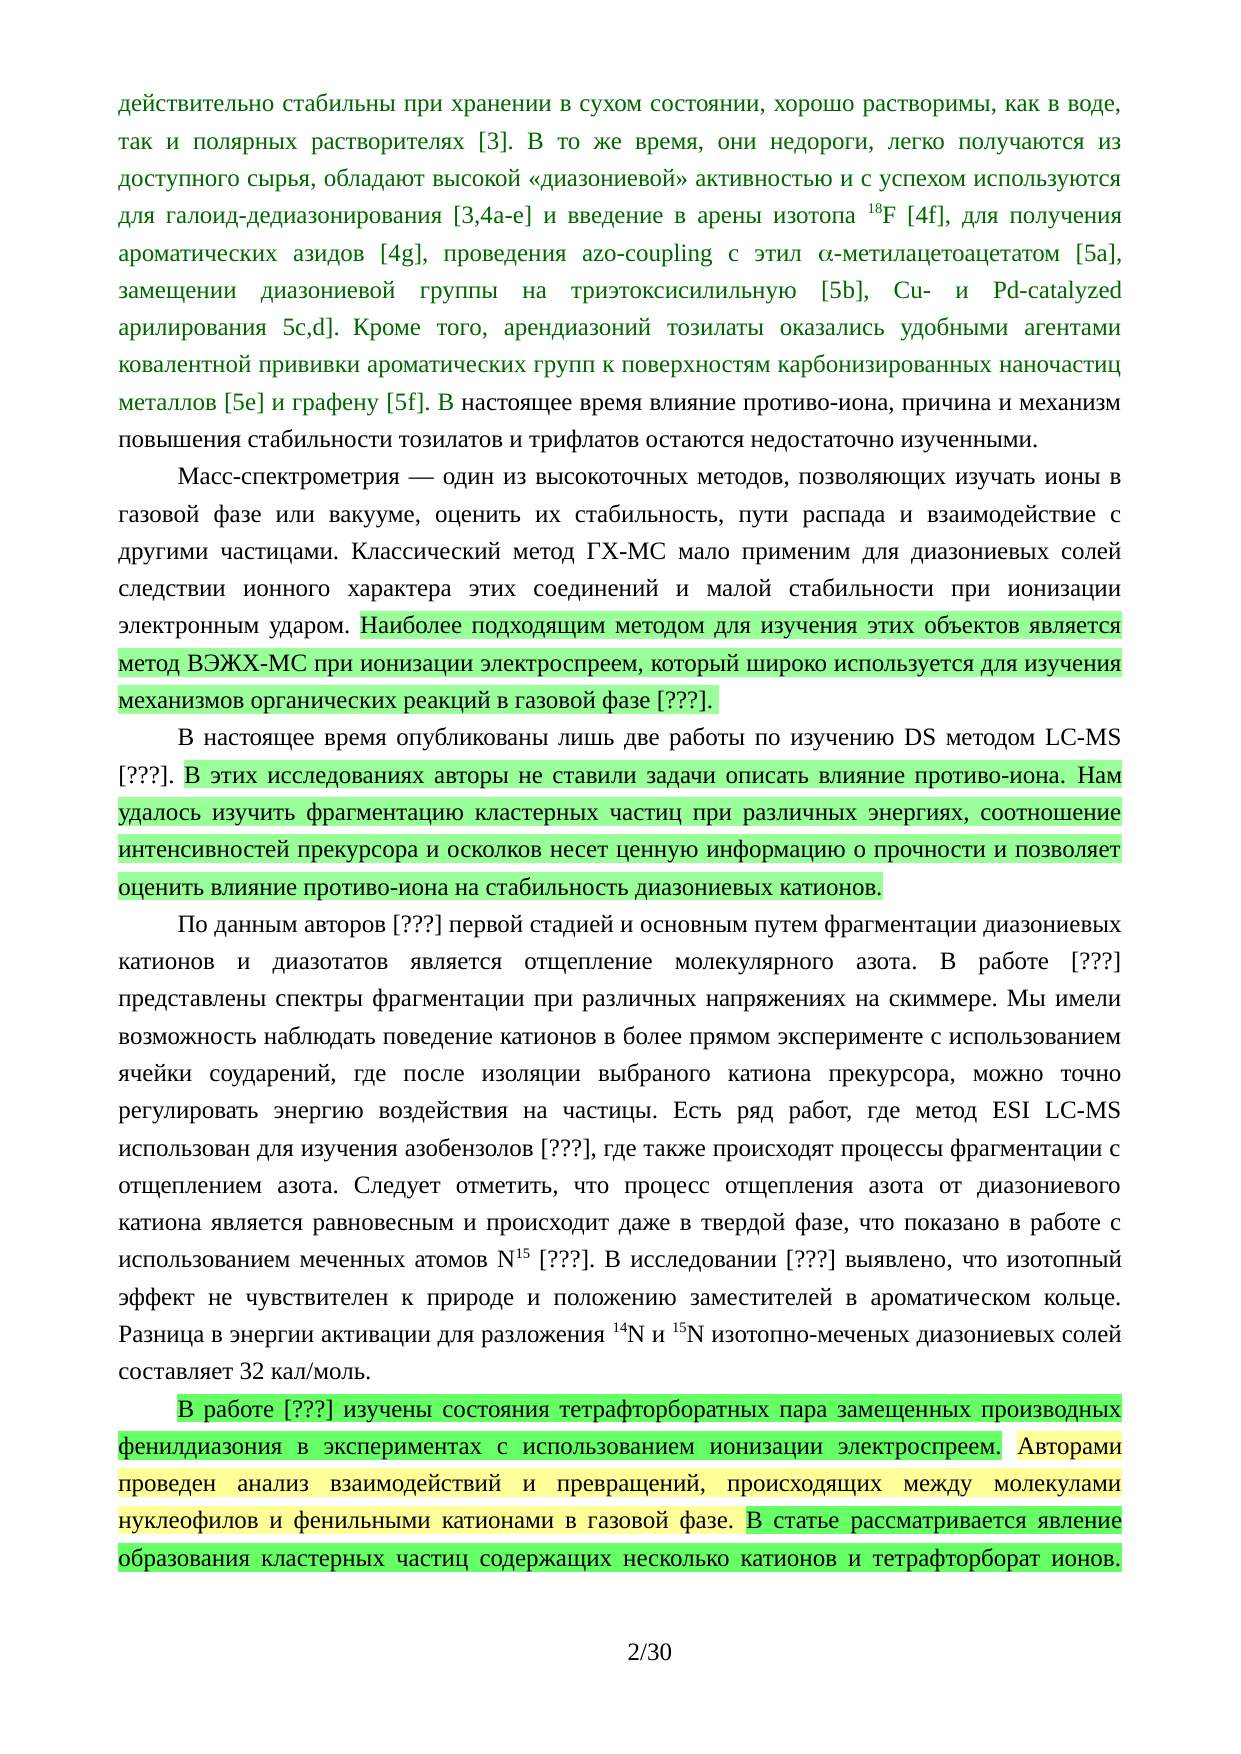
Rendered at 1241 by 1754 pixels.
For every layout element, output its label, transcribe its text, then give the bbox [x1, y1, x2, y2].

list действительно стабильны при хранении в сухом состоянии, хорошо растворимы, как в воде, так и полярных растворителях [3]. В то же время, они недороги, легко получаются из доступного сырья, обладают высокой «диазониевой» активностью и с успехом используются для галоид-дедиазонирования [3,4a-e] и введение в арены изотопа 18F [4f], для получения ароматических азидов [4g], проведения azo-coupling с этил -метилацетоацетатом [5a], замещении диазониевой группы на триэтоксисилильную [5b], Cu- и Pd-catalyzed арилирования 5c,d]. Кроме того, арендиазоний тозилаты оказались удобными агентами ковалентной прививки ароматических групп к поверхностям карбонизированных наночастиц металлов [5e] и графену [5f]. В настоящее время влияние противо-иона, причина и механизм повышения стабильности тозилатов и трифлатов остаются недостаточно изученными. [118, 88, 1122, 453]
list В работе [???] изучены состояния тетрафторборатных пара замещенных производных фенилдиазония в экспериментах с использованием ионизации электроспреем. Авторами проведен анализ взаимодействий и превращений, происходящих между молекулами нуклеофилов и фенильными катионами в газовой фазе. В статье рассматривается явление образования кластерных частиц содержащих несколько катионов и тетрафторборат ионов. [118, 1394, 1122, 1572]
list Масс-спектрометрия — один из высокоточных методов, позволяющих изучать ионы в газовой фазе или вакууме, оценить их стабильность, пути распада и взаимодействие с другими частицами. Классический метод ГХ-МС мало применим для диазониевых солей следствии ионного характера этих соединений и малой стабильности при ионизации электронным ударом. Наиболее подходящим методом для изучения этих объектов является метод ВЭЖХ-МС при ионизации электроспреем, который широко используется для изучения механизмов органических реакций в газовой фазе [???]. [118, 461, 1122, 714]
list В настоящее время опубликованы лишь две работы по изучению DS методом LC-MS [???]. В этих исследованиях авторы не ставили задачи описать влияние противо-иона. Нам удалось изучить фрагментацию кластерных частиц при различных энергиях, соотношение интенсивностей прекурсора и осколков несет ценную информацию о прочности и позволяет оценить влияние противо-иона на стабильность диазониевых катионов. [118, 722, 1122, 900]
list По данным авторов [???] первой стадией и основным путем фрагментации диазониевых катионов и диазотатов является отщепление молекулярного азота. В работе [???] представлены спектры фрагментации при различных напряжениях на скиммере. Мы имели возможность наблюдать поведение катионов в более прямом эксперименте с использованием ячейки соударений, где после изоляции выбраного катиона прекурсора, можно точно регулировать энергию воздействия на частицы. Есть ряд работ, где метод ESI LC-MS использован для изучения азобензолов [???], где также происходят процессы фрагментации с отщеплением азота. Следует отметить, что процесс отщепления азота от диазониевого катиона является равновесным и происходит даже в твердой фазе, что показано в работе с использованием меченных атомов N15 [???]. В исследовании [???] выявлено, что изотопный эффект не чувствителен к природе и положению заместителей в ароматическом кольце. Разница в энергии активации для разложения 14N и 15N изотопно-меченых диазониевых солей составляет 32 кал/моль. [118, 909, 1122, 1385]
